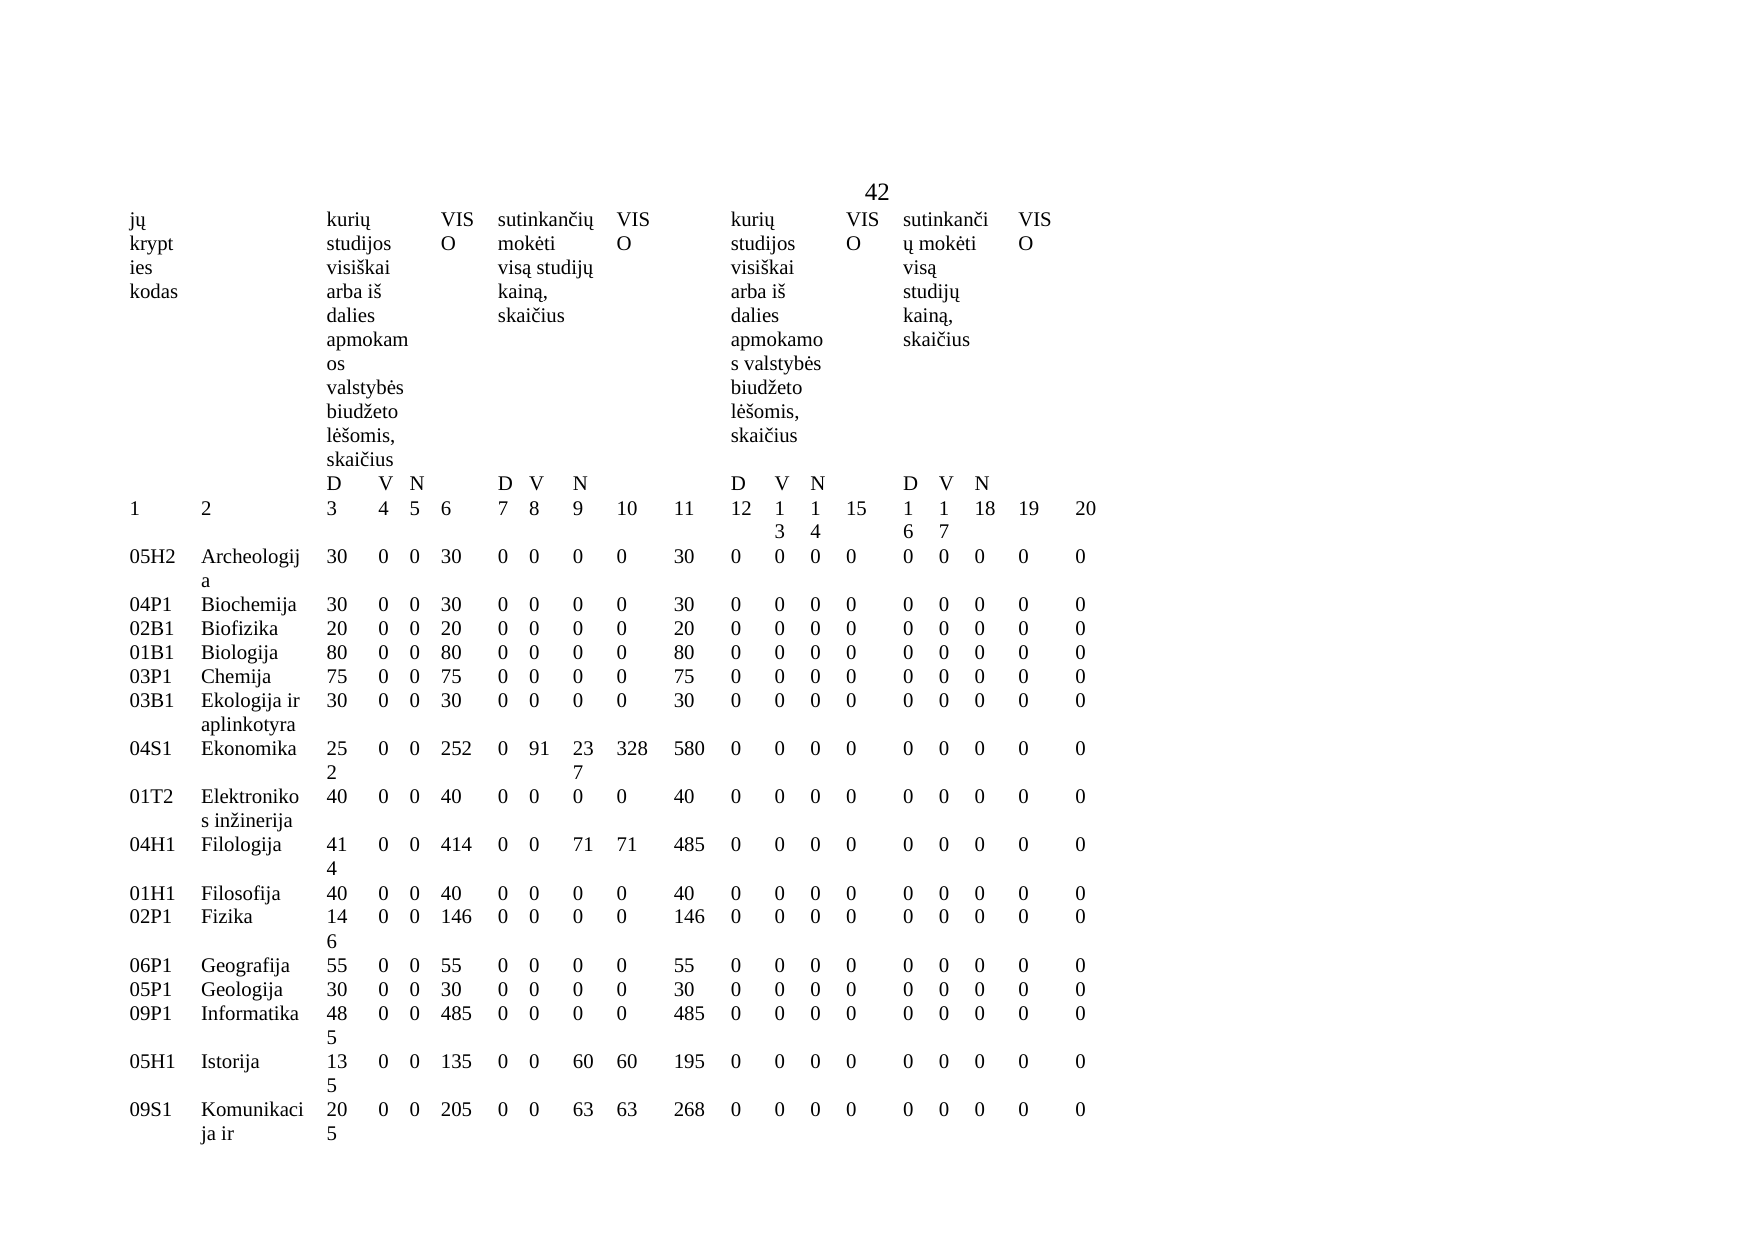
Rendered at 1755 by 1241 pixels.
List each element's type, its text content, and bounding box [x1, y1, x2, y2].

table_cell 0 [398, 953, 429, 977]
table_cell 485 [429, 1001, 486, 1049]
table_cell 0 [486, 688, 518, 736]
table_cell 0 [928, 664, 963, 688]
table_cell 0 [892, 544, 927, 592]
table_cell 30 [662, 977, 719, 1001]
table_cell 0 [1064, 664, 1122, 688]
table_cell 0 [561, 905, 605, 953]
table_cell 0 [1064, 784, 1122, 832]
table_cell 0 [835, 784, 892, 832]
table_cell 0 [367, 905, 398, 953]
table_cell 6 [429, 495, 486, 543]
table_cell 0 [835, 1097, 892, 1145]
table_cell 0 [835, 592, 892, 616]
table_cell 0 [719, 1049, 763, 1097]
table_cell 63 [561, 1097, 605, 1145]
table_cell 0 [799, 784, 834, 832]
table_cell 485 [315, 1001, 367, 1049]
table_cell 0 [367, 832, 398, 880]
table_cell 11 [662, 495, 719, 543]
table_cell Ekonomika [190, 736, 315, 784]
table_cell 40 [662, 880, 719, 904]
table_cell 0 [719, 880, 763, 904]
table_cell 0 [561, 784, 605, 832]
table_cell 0 [486, 953, 518, 977]
table_cell 0 [486, 544, 518, 592]
table_cell 03B1 [118, 688, 189, 736]
table_cell 40 [315, 880, 367, 904]
table_cell 0 [719, 784, 763, 832]
table_cell 30 [662, 688, 719, 736]
table_cell 252 [429, 736, 486, 784]
table_cell 485 [662, 1001, 719, 1049]
table_cell 0 [763, 905, 799, 953]
table_cell 20 [315, 616, 367, 640]
table_cell kurių studijos visiškai arba iš dalies apmokamos valstybės biudžeto lėšomis, skaičius [315, 207, 429, 471]
table_cell 0 [763, 1001, 799, 1049]
table_cell 0 [605, 616, 662, 640]
table_cell 0 [1007, 905, 1064, 953]
table_cell 0 [367, 1049, 398, 1097]
table_cell Biologija [190, 640, 315, 664]
table_cell 0 [518, 953, 561, 977]
table_cell 0 [605, 784, 662, 832]
table_cell 0 [928, 953, 963, 977]
table_cell 0 [763, 1097, 799, 1145]
table_cell D [719, 471, 763, 495]
table_cell 0 [719, 640, 763, 664]
table_cell 0 [892, 1049, 927, 1097]
table_cell 71 [605, 832, 662, 880]
table_cell 0 [605, 905, 662, 953]
table_cell 0 [835, 664, 892, 688]
table_cell 40 [429, 880, 486, 904]
table_cell 0 [518, 977, 561, 1001]
table_cell 0 [928, 1001, 963, 1049]
table_cell 0 [398, 880, 429, 904]
table_cell 0 [719, 736, 763, 784]
table_cell 0 [367, 1001, 398, 1049]
table_cell 0 [486, 736, 518, 784]
table_cell kurių studijos visiškai arba iš dalies apmokamos valstybės biudžeto lėšomis, skaičius [719, 207, 834, 471]
table_cell 0 [367, 977, 398, 1001]
table_cell 0 [367, 880, 398, 904]
table_cell 0 [719, 1097, 763, 1145]
table_cell 0 [1064, 688, 1122, 736]
table_cell 0 [799, 953, 834, 977]
table_cell Fizika [190, 905, 315, 953]
table_cell 0 [963, 905, 1007, 953]
table_cell 0 [1007, 977, 1064, 1001]
table_cell 0 [518, 1001, 561, 1049]
table_cell 0 [719, 905, 763, 953]
table_cell 0 [518, 544, 561, 592]
table_cell 0 [799, 592, 834, 616]
table_cell 0 [892, 1001, 927, 1049]
table_cell 0 [398, 784, 429, 832]
table_cell 0 [892, 664, 927, 688]
table_cell 7 [486, 495, 518, 543]
table_cell 0 [963, 736, 1007, 784]
table_cell 0 [835, 905, 892, 953]
table_cell 0 [518, 1049, 561, 1097]
table_cell 0 [763, 640, 799, 664]
table_cell 0 [835, 544, 892, 592]
table_cell 0 [928, 616, 963, 640]
table_cell 10 [605, 495, 662, 543]
table_cell 09S1 [118, 1097, 189, 1145]
table_cell 0 [605, 977, 662, 1001]
table_cell 0 [963, 664, 1007, 688]
table_cell 580 [662, 736, 719, 784]
table_cell VISO [429, 207, 486, 471]
table_cell 135 [429, 1049, 486, 1097]
table_cell Biochemija [190, 592, 315, 616]
table_cell jų krypties kodas [118, 207, 189, 471]
table_cell 0 [719, 616, 763, 640]
table_cell 0 [518, 688, 561, 736]
table_cell 0 [835, 953, 892, 977]
table_cell 485 [662, 832, 719, 880]
table_cell 3 [315, 495, 367, 543]
table_cell Ekologija ir aplinkotyra [190, 688, 315, 736]
table_cell 0 [799, 664, 834, 688]
table_cell 0 [799, 1049, 834, 1097]
table_cell 0 [835, 736, 892, 784]
table_cell 8 [518, 495, 561, 543]
table_cell Istorija [190, 1049, 315, 1097]
table_cell 0 [928, 736, 963, 784]
table_cell 0 [719, 664, 763, 688]
table_cell 0 [486, 1097, 518, 1145]
table_cell VISO [835, 207, 892, 471]
table_cell 0 [835, 977, 892, 1001]
table_cell 71 [561, 832, 605, 880]
table_cell 0 [892, 736, 927, 784]
table_cell 0 [763, 592, 799, 616]
table_cell 0 [763, 1049, 799, 1097]
table_cell 0 [892, 784, 927, 832]
table_cell 16 [892, 495, 927, 543]
table_cell 0 [561, 953, 605, 977]
table_cell 0 [1064, 905, 1122, 953]
table_cell D [315, 471, 367, 495]
table_cell 0 [518, 616, 561, 640]
table_cell 0 [486, 905, 518, 953]
table_cell 0 [1007, 688, 1064, 736]
table_cell 20 [662, 616, 719, 640]
table_cell [190, 471, 315, 495]
table_cell 0 [928, 640, 963, 664]
table_cell 0 [486, 592, 518, 616]
table_cell 0 [486, 664, 518, 688]
table_cell Archeologija [190, 544, 315, 592]
table_cell Komunikacija ir [190, 1097, 315, 1145]
table_cell 268 [662, 1097, 719, 1145]
table_cell 30 [662, 544, 719, 592]
table_cell 0 [763, 953, 799, 977]
table_cell 0 [892, 592, 927, 616]
table_cell 04S1 [118, 736, 189, 784]
table_cell 146 [662, 905, 719, 953]
table_cell 09P1 [118, 1001, 189, 1049]
table_cell 0 [367, 592, 398, 616]
table_cell 30 [429, 544, 486, 592]
table_cell 0 [763, 544, 799, 592]
table_cell 0 [1064, 592, 1122, 616]
table_cell 30 [315, 592, 367, 616]
table_cell 0 [963, 1049, 1007, 1097]
table_cell 0 [799, 616, 834, 640]
table_cell 0 [835, 1001, 892, 1049]
table_cell 01B1 [118, 640, 189, 664]
table_cell [190, 207, 315, 471]
table_cell 0 [367, 784, 398, 832]
table_cell 0 [398, 1097, 429, 1145]
table_cell 0 [605, 544, 662, 592]
table_cell 0 [561, 977, 605, 1001]
table_cell 13 [763, 495, 799, 543]
table_cell 02P1 [118, 905, 189, 953]
table_cell 0 [963, 880, 1007, 904]
table_cell 75 [315, 664, 367, 688]
table_cell 91 [518, 736, 561, 784]
table_cell 0 [1064, 544, 1122, 592]
table_cell 0 [799, 736, 834, 784]
table_cell 0 [892, 977, 927, 1001]
table_cell 0 [892, 688, 927, 736]
table_cell 30 [429, 688, 486, 736]
table_cell 0 [763, 664, 799, 688]
table_cell N [398, 471, 429, 495]
table_cell 0 [1064, 640, 1122, 664]
table_cell 0 [1007, 1049, 1064, 1097]
table_cell 0 [1007, 880, 1064, 904]
table_cell 0 [398, 688, 429, 736]
table_cell 9 [561, 495, 605, 543]
table_cell 135 [315, 1049, 367, 1097]
table_cell 0 [561, 664, 605, 688]
table_cell 0 [518, 592, 561, 616]
table_cell V [367, 471, 398, 495]
table_cell 4 [367, 495, 398, 543]
table_cell 30 [429, 592, 486, 616]
table_cell 0 [398, 736, 429, 784]
table_cell 0 [799, 977, 834, 1001]
table_cell 0 [963, 544, 1007, 592]
table_cell 0 [799, 880, 834, 904]
table_cell 0 [963, 953, 1007, 977]
table_cell 40 [315, 784, 367, 832]
table_cell 0 [398, 905, 429, 953]
table_cell 5 [398, 495, 429, 543]
table_cell 0 [561, 616, 605, 640]
table_cell 0 [763, 832, 799, 880]
table_cell 05H2 [118, 544, 189, 592]
table_cell Biofizika [190, 616, 315, 640]
table_cell 12 [719, 495, 763, 543]
table_cell 30 [315, 977, 367, 1001]
table_cell [118, 471, 189, 495]
table_cell 0 [518, 880, 561, 904]
table_cell 0 [963, 592, 1007, 616]
table_cell 0 [1007, 832, 1064, 880]
table_cell 02B1 [118, 616, 189, 640]
table_cell 0 [367, 736, 398, 784]
table_cell 0 [963, 832, 1007, 880]
table_cell 0 [799, 1097, 834, 1145]
table_cell 0 [719, 592, 763, 616]
table_cell 0 [561, 880, 605, 904]
table_cell 0 [892, 640, 927, 664]
table_cell 0 [1007, 544, 1064, 592]
table_cell 0 [561, 544, 605, 592]
table_cell 0 [486, 1049, 518, 1097]
table_cell 0 [486, 977, 518, 1001]
table_cell 80 [429, 640, 486, 664]
table_cell [605, 471, 662, 495]
table_cell 0 [719, 1001, 763, 1049]
table_cell 17 [928, 495, 963, 543]
table_cell 20 [429, 616, 486, 640]
table_cell 30 [315, 544, 367, 592]
table_cell 0 [719, 977, 763, 1001]
table_cell 30 [315, 688, 367, 736]
table_cell 04P1 [118, 592, 189, 616]
table_cell 0 [928, 832, 963, 880]
table_cell sutinkančių mokėti visą studijų kainą, skaičius [486, 207, 605, 471]
table_cell 205 [315, 1097, 367, 1145]
table_cell 0 [892, 616, 927, 640]
table_cell 146 [429, 905, 486, 953]
table_cell 0 [398, 544, 429, 592]
table_cell 0 [398, 640, 429, 664]
table_cell VISO [605, 207, 662, 471]
table_cell 252 [315, 736, 367, 784]
table_cell 0 [486, 616, 518, 640]
table_cell 0 [1064, 736, 1122, 784]
table_cell 75 [662, 664, 719, 688]
table_cell 06P1 [118, 953, 189, 977]
table_cell 414 [429, 832, 486, 880]
table_cell 0 [799, 688, 834, 736]
table_cell 0 [763, 784, 799, 832]
table_cell N [963, 471, 1007, 495]
table_cell 0 [892, 1097, 927, 1145]
table_cell 0 [518, 664, 561, 688]
table_cell 0 [518, 784, 561, 832]
table_cell Geografija [190, 953, 315, 977]
table_cell 0 [1064, 880, 1122, 904]
table_cell 0 [1007, 592, 1064, 616]
table_cell 0 [1064, 1049, 1122, 1097]
table_cell 0 [605, 640, 662, 664]
table_cell 15 [835, 495, 892, 543]
table_cell 0 [605, 1001, 662, 1049]
table_cell 414 [315, 832, 367, 880]
table_cell 0 [835, 640, 892, 664]
table_cell 0 [1007, 616, 1064, 640]
table_cell 0 [1007, 640, 1064, 664]
table_cell 0 [1007, 1001, 1064, 1049]
table_cell 0 [367, 616, 398, 640]
table_cell 0 [518, 832, 561, 880]
table_cell 75 [429, 664, 486, 688]
table_cell [1064, 471, 1122, 495]
table_cell Filologija [190, 832, 315, 880]
table_cell V [763, 471, 799, 495]
table_cell 0 [928, 1097, 963, 1145]
table_cell 0 [561, 592, 605, 616]
table_cell D [486, 471, 518, 495]
table_cell 0 [719, 953, 763, 977]
table_cell 40 [662, 784, 719, 832]
table_cell 0 [1064, 953, 1122, 977]
table_cell 0 [799, 905, 834, 953]
table_cell 0 [892, 905, 927, 953]
table_cell 0 [799, 544, 834, 592]
table_cell 0 [367, 1097, 398, 1145]
table_cell 146 [315, 905, 367, 953]
table_cell 0 [763, 977, 799, 1001]
table_header [1064, 207, 1122, 471]
table_cell 0 [398, 1049, 429, 1097]
table_cell 2 [190, 495, 315, 543]
table_cell N [799, 471, 834, 495]
table_cell 0 [719, 544, 763, 592]
table_cell [429, 471, 486, 495]
table_cell 0 [928, 544, 963, 592]
table_cell [1007, 471, 1064, 495]
table_cell 0 [928, 977, 963, 1001]
table_cell 0 [1064, 832, 1122, 880]
table_cell 0 [835, 616, 892, 640]
table_cell 63 [605, 1097, 662, 1145]
table_cell 328 [605, 736, 662, 784]
table_cell 0 [928, 784, 963, 832]
table_cell 05P1 [118, 977, 189, 1001]
table_cell 0 [518, 1097, 561, 1145]
table_cell 0 [763, 880, 799, 904]
table_cell 0 [398, 1001, 429, 1049]
table_cell D [892, 471, 927, 495]
table_cell 0 [835, 1049, 892, 1097]
table_cell VISO [1007, 207, 1064, 471]
table_cell 0 [719, 688, 763, 736]
table_cell 55 [315, 953, 367, 977]
table_cell 0 [398, 616, 429, 640]
table_cell 0 [1064, 1001, 1122, 1049]
table_cell 0 [763, 688, 799, 736]
table_cell 0 [486, 880, 518, 904]
table_cell 0 [963, 1001, 1007, 1049]
table_cell Chemija [190, 664, 315, 688]
table_cell 0 [1007, 953, 1064, 977]
table_cell 30 [429, 977, 486, 1001]
table_cell 0 [1007, 664, 1064, 688]
table_cell 0 [605, 688, 662, 736]
table_cell 0 [486, 832, 518, 880]
table_cell 40 [429, 784, 486, 832]
table_cell 0 [398, 977, 429, 1001]
table_cell 0 [763, 616, 799, 640]
table_cell 0 [367, 640, 398, 664]
table_cell 0 [486, 640, 518, 664]
table_cell Geologija [190, 977, 315, 1001]
table_cell 19 [1007, 495, 1064, 543]
table_cell 0 [1064, 977, 1122, 1001]
table_cell 20 [1064, 495, 1122, 543]
table_cell 0 [1007, 1097, 1064, 1145]
table_cell 1 [118, 495, 189, 543]
table_cell Informatika [190, 1001, 315, 1049]
table_cell 0 [605, 592, 662, 616]
table_cell [662, 471, 719, 495]
table_cell 04H1 [118, 832, 189, 880]
table_cell N [561, 471, 605, 495]
table_cell 0 [605, 953, 662, 977]
table_cell 0 [398, 832, 429, 880]
table_cell V [928, 471, 963, 495]
table_cell 0 [835, 688, 892, 736]
table_cell 0 [835, 880, 892, 904]
table_cell 03P1 [118, 664, 189, 688]
table_header [662, 207, 719, 471]
table_cell 0 [1007, 784, 1064, 832]
table_cell 0 [799, 1001, 834, 1049]
table_cell 05H1 [118, 1049, 189, 1097]
table_cell 205 [429, 1097, 486, 1145]
table_cell 55 [429, 953, 486, 977]
table_cell 0 [398, 664, 429, 688]
table_cell 0 [963, 640, 1007, 664]
table_cell 0 [928, 1049, 963, 1097]
table_cell 0 [928, 688, 963, 736]
table_cell V [518, 471, 561, 495]
table_cell [835, 471, 892, 495]
table_cell 0 [398, 592, 429, 616]
table_cell 237 [561, 736, 605, 784]
table_cell 60 [561, 1049, 605, 1097]
table_cell 01T2 [118, 784, 189, 832]
table_cell 0 [928, 905, 963, 953]
table_cell 0 [892, 880, 927, 904]
table_cell 0 [486, 784, 518, 832]
table_cell 0 [719, 832, 763, 880]
table_cell 0 [799, 640, 834, 664]
table_cell 55 [662, 953, 719, 977]
table_cell 0 [1064, 1097, 1122, 1145]
table_cell 0 [605, 880, 662, 904]
table_cell 0 [763, 736, 799, 784]
table_cell 0 [799, 832, 834, 880]
table_cell 0 [1007, 736, 1064, 784]
table_cell 0 [561, 1001, 605, 1049]
table_cell 0 [518, 640, 561, 664]
table_cell 0 [1064, 616, 1122, 640]
table_cell 0 [892, 832, 927, 880]
table_cell 14 [799, 495, 834, 543]
table_cell 60 [605, 1049, 662, 1097]
table_cell 0 [963, 688, 1007, 736]
table_cell Filosofija [190, 880, 315, 904]
table_cell 0 [963, 784, 1007, 832]
table_cell Elektronikos inžinerija [190, 784, 315, 832]
table_cell 0 [367, 688, 398, 736]
table_cell 0 [561, 640, 605, 664]
table_cell 0 [605, 664, 662, 688]
table_cell 0 [367, 544, 398, 592]
table_cell 0 [963, 977, 1007, 1001]
table_cell 0 [928, 880, 963, 904]
table_cell 80 [662, 640, 719, 664]
table_cell 0 [892, 953, 927, 977]
table_cell 18 [963, 495, 1007, 543]
table_cell 0 [367, 953, 398, 977]
table_cell 30 [662, 592, 719, 616]
table_cell 0 [367, 664, 398, 688]
table_cell 0 [486, 1001, 518, 1049]
table_cell 80 [315, 640, 367, 664]
table_cell 0 [928, 592, 963, 616]
table_cell 0 [835, 832, 892, 880]
table_cell 0 [518, 905, 561, 953]
table_cell 195 [662, 1049, 719, 1097]
table_cell 0 [963, 1097, 1007, 1145]
table_cell 0 [561, 688, 605, 736]
table_cell sutinkančių mokėti visą studijų kainą, skaičius [892, 207, 1007, 471]
table_cell 0 [963, 616, 1007, 640]
table_cell 01H1 [118, 880, 189, 904]
